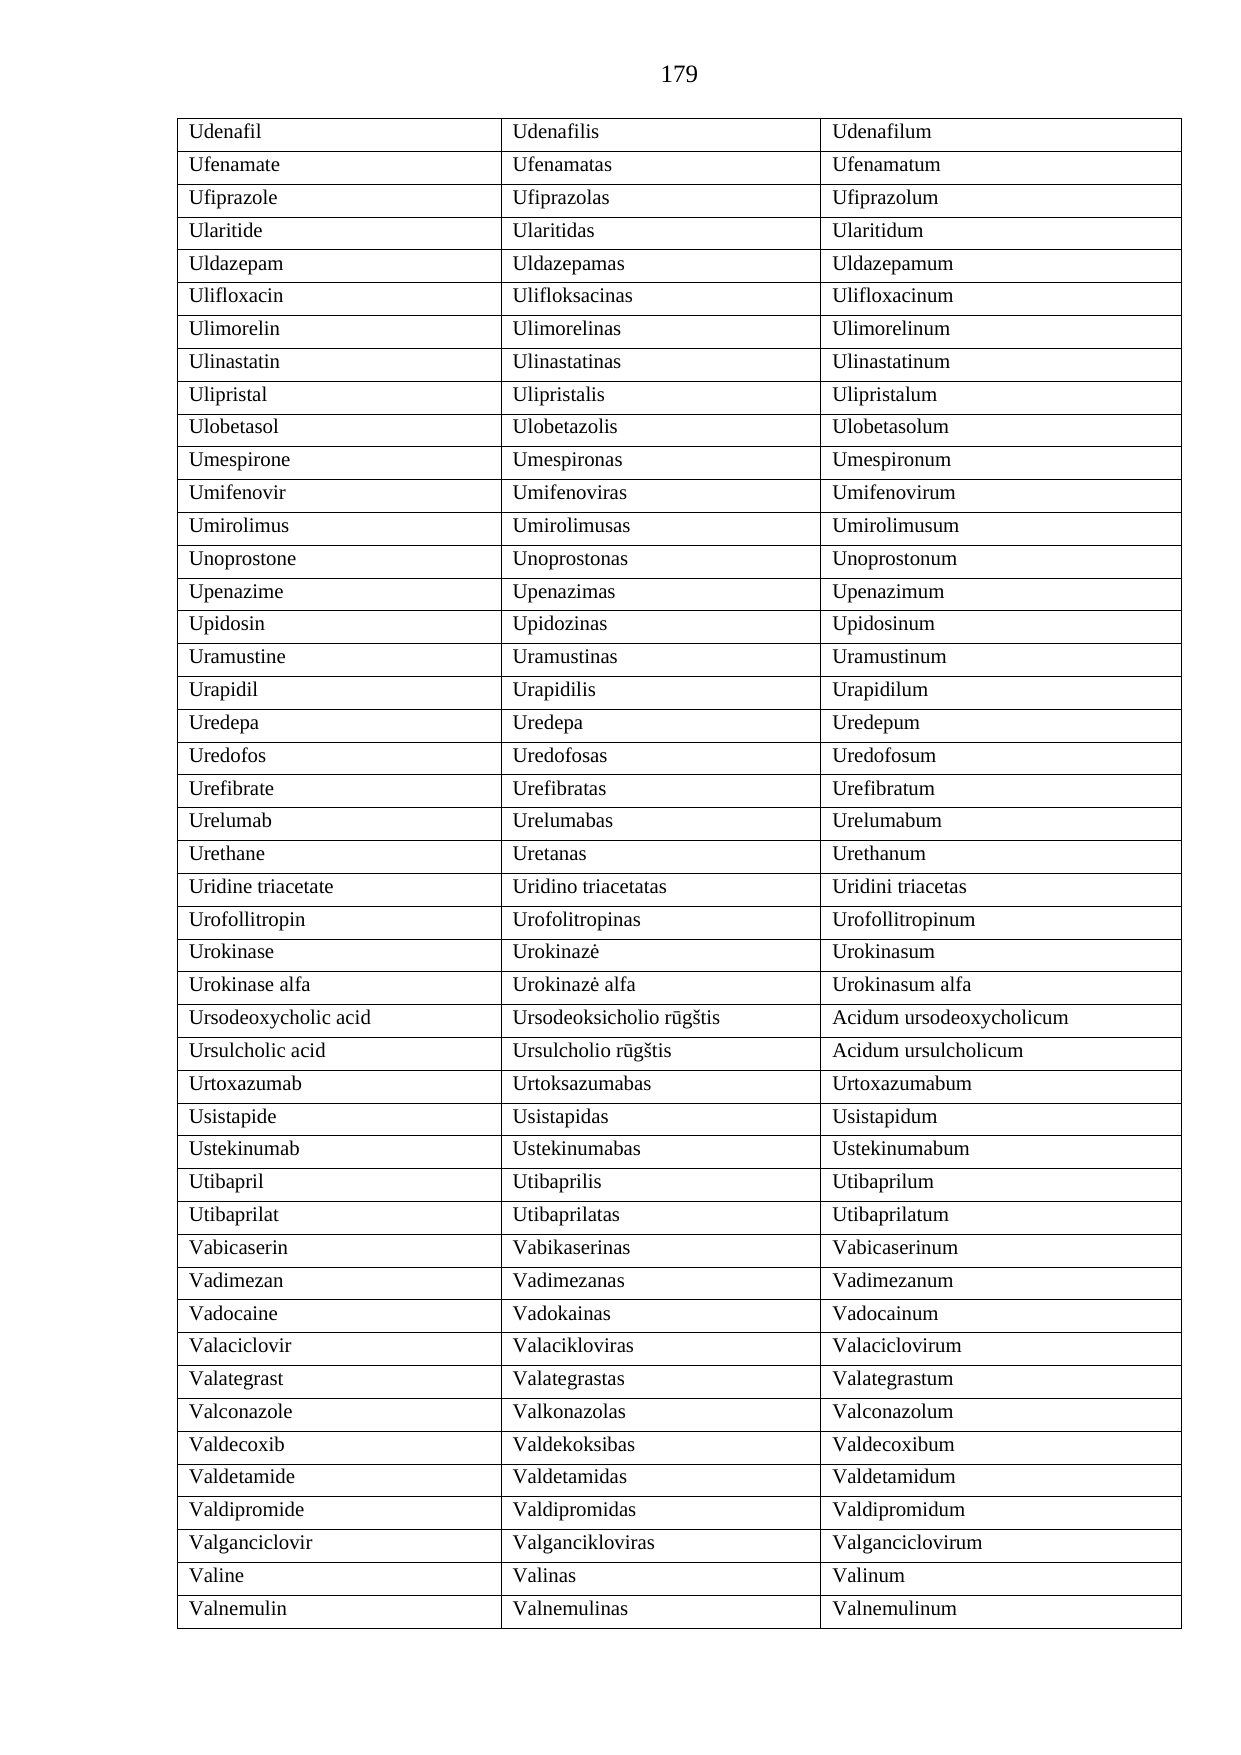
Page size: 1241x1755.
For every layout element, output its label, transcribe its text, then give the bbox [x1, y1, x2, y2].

table_cell Upenazime [178, 579, 501, 610]
table_cell Usistapidas [502, 1104, 820, 1135]
table_cell Ufenamate [178, 152, 501, 184]
table_cell Uramustinum [821, 644, 1181, 676]
table_cell Valnemulin [178, 1596, 501, 1627]
table_cell Ulimorelin [178, 316, 501, 348]
table_cell Umirolimusum [821, 513, 1181, 545]
table_cell Umirolimus [178, 513, 501, 545]
table_cell Uridino triacetatas [502, 874, 820, 906]
table_cell Ulimorelinas [502, 316, 820, 348]
table_cell Usistapide [178, 1104, 501, 1135]
table_cell Ularitide [178, 218, 501, 249]
table_cell Uretanas [502, 841, 820, 873]
table_cell Upidosinum [821, 611, 1181, 643]
table_cell Vadocainum [821, 1300, 1181, 1332]
table_cell Valdetamidas [502, 1465, 820, 1496]
table_cell Valnemulinum [821, 1596, 1181, 1627]
table_cell Vadimezanas [502, 1268, 820, 1299]
table_cell Uredofosum [821, 743, 1181, 774]
table_cell Valdipromidas [502, 1497, 820, 1529]
table_cell Unoprostone [178, 546, 501, 577]
table_cell Valdecoxib [178, 1432, 501, 1463]
table_cell Ularitidas [502, 218, 820, 249]
table_cell Ulipristal [178, 382, 501, 413]
table_cell Vadimezan [178, 1268, 501, 1299]
table_cell Valdecoxibum [821, 1432, 1181, 1463]
table_cell Ursulcholic acid [178, 1038, 501, 1070]
table_cell Umespironas [502, 447, 820, 479]
table_cell Valgancikloviras [502, 1530, 820, 1562]
table_cell Ulifloxacin [178, 283, 501, 315]
table_cell Valganciclovirum [821, 1530, 1181, 1562]
table_cell Ulifloxacinum [821, 283, 1181, 315]
table_cell Urapidil [178, 677, 501, 709]
table_cell Urtoxazumab [178, 1071, 501, 1102]
table_cell Urefibratas [502, 775, 820, 807]
table_cell Vabicaserin [178, 1235, 501, 1267]
table_cell Ulinastatin [178, 349, 501, 381]
table_cell Urefibrate [178, 775, 501, 807]
table_cell Valdipromidum [821, 1497, 1181, 1529]
table_cell Valkonazolas [502, 1399, 820, 1431]
table_cell Umirolimusas [502, 513, 820, 545]
table_cell Valdetamidum [821, 1465, 1181, 1496]
table_cell Upenazimas [502, 579, 820, 610]
table_cell Uredofosas [502, 743, 820, 774]
table_cell Umespironum [821, 447, 1181, 479]
table_cell Vadocaine [178, 1300, 501, 1332]
table_cell Utibapril [178, 1169, 501, 1201]
table_cell Urofolitropinas [502, 907, 820, 938]
table_cell Uramustinas [502, 644, 820, 676]
table_cell Upidosin [178, 611, 501, 643]
table_cell Umifenovirum [821, 480, 1181, 512]
table_cell Ufenamatas [502, 152, 820, 184]
table_cell Ulipristalum [821, 382, 1181, 413]
table_cell Valdekoksibas [502, 1432, 820, 1463]
table_cell Urethane [178, 841, 501, 873]
table_cell Ulipristalis [502, 382, 820, 413]
table_cell Utibaprilatum [821, 1202, 1181, 1234]
table_cell Vabikaserinas [502, 1235, 820, 1267]
table_cell Upidozinas [502, 611, 820, 643]
table_cell Udenafil [178, 119, 501, 151]
table_cell Uridini triacetas [821, 874, 1181, 906]
table_cell Utibaprilis [502, 1169, 820, 1201]
table_cell Unoprostonum [821, 546, 1181, 577]
table_cell Urofollitropin [178, 907, 501, 938]
table_cell Ularitidum [821, 218, 1181, 249]
table_cell Vadimezanum [821, 1268, 1181, 1299]
table_cell Ursodeoksicholio rūgštis [502, 1005, 820, 1037]
table_cell Umespirone [178, 447, 501, 479]
table_cell Ustekinumab [178, 1136, 501, 1168]
table_cell Valinum [821, 1563, 1181, 1595]
table_cell Ulinastatinas [502, 349, 820, 381]
table_cell Urokinase alfa [178, 972, 501, 1004]
table_cell Valconazolum [821, 1399, 1181, 1431]
table_cell Urtoksazumabas [502, 1071, 820, 1102]
table_cell Valconazole [178, 1399, 501, 1431]
table_cell Udenafilum [821, 119, 1181, 151]
table_cell Urofollitropinum [821, 907, 1181, 938]
table_cell Utibaprilum [821, 1169, 1181, 1201]
table_cell Uredepum [821, 710, 1181, 742]
table_cell Urapidilis [502, 677, 820, 709]
table_cell Ustekinumabas [502, 1136, 820, 1168]
table_cell Urokinase [178, 940, 501, 971]
table_cell Valaciclovirum [821, 1333, 1181, 1365]
table_cell Urelumabas [502, 808, 820, 840]
table_cell Ufiprazolum [821, 185, 1181, 217]
table_cell Urokinazė [502, 940, 820, 971]
table_cell Ufiprazole [178, 185, 501, 217]
table_cell Umifenovir [178, 480, 501, 512]
table_cell Unoprostonas [502, 546, 820, 577]
table_cell Ulobetasol [178, 415, 501, 446]
table_cell Upenazimum [821, 579, 1181, 610]
table_cell Ulobetazolis [502, 415, 820, 446]
table_cell Valine [178, 1563, 501, 1595]
table_cell Valategrast [178, 1366, 501, 1398]
table_cell Umifenoviras [502, 480, 820, 512]
table_cell Valacikloviras [502, 1333, 820, 1365]
table_cell Ursulcholio rūgštis [502, 1038, 820, 1070]
table_cell Acidum ursulcholicum [821, 1038, 1181, 1070]
table_cell Uridine triacetate [178, 874, 501, 906]
table_cell Utibaprilat [178, 1202, 501, 1234]
table_cell Udenafilis [502, 119, 820, 151]
table_cell Uldazepamum [821, 250, 1181, 282]
table_cell Ulinastatinum [821, 349, 1181, 381]
table_cell Valdetamide [178, 1465, 501, 1496]
table_cell Acidum ursodeoxycholicum [821, 1005, 1181, 1037]
table_cell Ulimorelinum [821, 316, 1181, 348]
table_cell Urelumab [178, 808, 501, 840]
table_cell Urethanum [821, 841, 1181, 873]
table_cell Urapidilum [821, 677, 1181, 709]
table_cell Vadokainas [502, 1300, 820, 1332]
table_cell Urtoxazumabum [821, 1071, 1181, 1102]
table_cell Uredepa [178, 710, 501, 742]
table_cell Uredepa [502, 710, 820, 742]
table_cell Urokinasum [821, 940, 1181, 971]
table_cell Valaciclovir [178, 1333, 501, 1365]
table_cell Ufiprazolas [502, 185, 820, 217]
table_cell Valganciclovir [178, 1530, 501, 1562]
table_cell Valdipromide [178, 1497, 501, 1529]
table_cell Utibaprilatas [502, 1202, 820, 1234]
table_cell Urefibratum [821, 775, 1181, 807]
table_cell Ulobetasolum [821, 415, 1181, 446]
table_cell Urokinazė alfa [502, 972, 820, 1004]
table_cell Ustekinumabum [821, 1136, 1181, 1168]
table_cell Usistapidum [821, 1104, 1181, 1135]
table_cell Ursodeoxycholic acid [178, 1005, 501, 1037]
table_cell Uredofos [178, 743, 501, 774]
table_cell Vabicaserinum [821, 1235, 1181, 1267]
table_cell Uramustine [178, 644, 501, 676]
table_cell Uldazepamas [502, 250, 820, 282]
table_cell Urokinasum alfa [821, 972, 1181, 1004]
table_cell Valategrastum [821, 1366, 1181, 1398]
table_cell Valategrastas [502, 1366, 820, 1398]
table_cell Uldazepam [178, 250, 501, 282]
table_cell Ufenamatum [821, 152, 1181, 184]
table_cell Urelumabum [821, 808, 1181, 840]
table_cell Valinas [502, 1563, 820, 1595]
table_cell Ulifloksacinas [502, 283, 820, 315]
table_cell Valnemulinas [502, 1596, 820, 1627]
